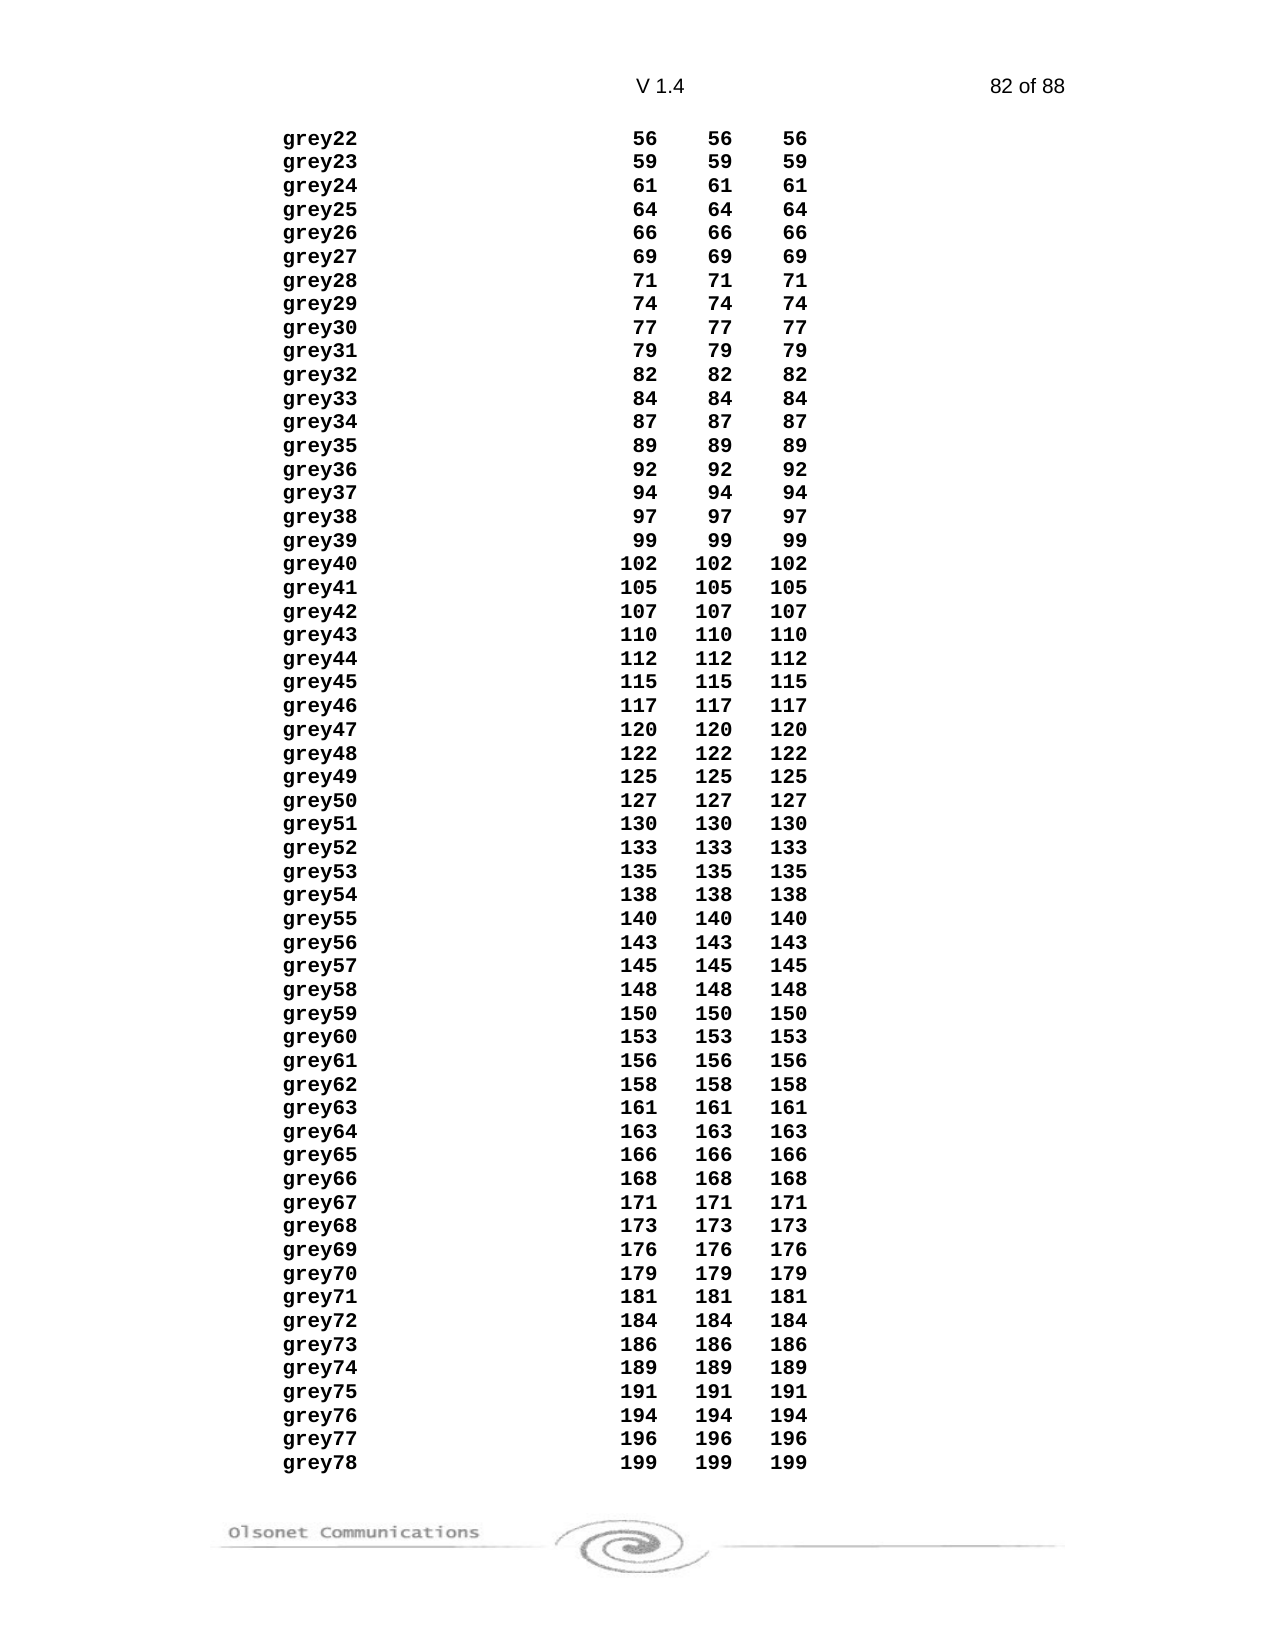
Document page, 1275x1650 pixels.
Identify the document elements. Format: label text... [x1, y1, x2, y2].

text grey68 173 173 173 [282, 1215, 1065, 1239]
text grey64 163 163 163 [282, 1121, 1065, 1144]
text grey39 99 99 99 [282, 530, 1065, 553]
text grey40 102 102 102 [282, 553, 1065, 577]
text grey61 156 156 156 [282, 1050, 1065, 1073]
text grey74 189 189 189 [282, 1357, 1065, 1381]
text grey47 120 120 120 [282, 719, 1065, 742]
text grey36 92 92 92 [282, 459, 1065, 482]
text grey25 64 64 64 [282, 199, 1065, 222]
text grey31 79 79 79 [282, 341, 1065, 364]
text grey71 181 181 181 [282, 1286, 1065, 1310]
text grey44 112 112 112 [282, 648, 1065, 672]
text grey56 143 143 143 [282, 932, 1065, 955]
text grey55 140 140 140 [282, 908, 1065, 932]
text grey54 138 138 138 [282, 884, 1065, 908]
text grey77 196 196 196 [282, 1428, 1065, 1452]
text grey43 110 110 110 [282, 624, 1065, 648]
text grey57 145 145 145 [282, 955, 1065, 979]
text grey28 71 71 71 [282, 269, 1065, 293]
text grey30 77 77 77 [282, 317, 1065, 341]
text grey46 117 117 117 [282, 695, 1065, 719]
text grey65 166 166 166 [282, 1144, 1065, 1168]
text grey26 66 66 66 [282, 222, 1065, 246]
text grey78 199 199 199 [282, 1452, 1065, 1476]
text grey29 74 74 74 [282, 293, 1065, 317]
text grey63 161 161 161 [282, 1097, 1065, 1121]
text grey50 127 127 127 [282, 790, 1065, 813]
text grey73 186 186 186 [282, 1334, 1065, 1357]
text grey59 150 150 150 [282, 1003, 1065, 1026]
text grey35 89 89 89 [282, 435, 1065, 459]
text grey67 171 171 171 [282, 1192, 1065, 1215]
text grey62 158 158 158 [282, 1073, 1065, 1097]
text grey27 69 69 69 [282, 246, 1065, 269]
text grey75 191 191 191 [282, 1381, 1065, 1404]
text grey53 135 135 135 [282, 861, 1065, 884]
text grey58 148 148 148 [282, 979, 1065, 1003]
text grey52 133 133 133 [282, 837, 1065, 861]
text grey49 125 125 125 [282, 766, 1065, 790]
text grey76 194 194 194 [282, 1404, 1065, 1428]
text grey38 97 97 97 [282, 506, 1065, 530]
text grey37 94 94 94 [282, 482, 1065, 506]
text grey60 153 153 153 [282, 1026, 1065, 1050]
text grey34 87 87 87 [282, 411, 1065, 435]
text grey42 107 107 107 [282, 601, 1065, 624]
text grey24 61 61 61 [282, 175, 1065, 199]
text grey72 184 184 184 [282, 1310, 1065, 1334]
picture [210, 1504, 1065, 1596]
text grey66 168 168 168 [282, 1168, 1065, 1192]
text grey48 122 122 122 [282, 742, 1065, 766]
text grey22 56 56 56 [282, 128, 1065, 151]
text grey70 179 179 179 [282, 1263, 1065, 1286]
text grey23 59 59 59 [282, 151, 1065, 175]
text grey32 82 82 82 [282, 364, 1065, 388]
text grey45 115 115 115 [282, 672, 1065, 695]
text grey51 130 130 130 [282, 813, 1065, 837]
text grey41 105 105 105 [282, 577, 1065, 601]
text grey33 84 84 84 [282, 388, 1065, 411]
text grey69 176 176 176 [282, 1239, 1065, 1263]
